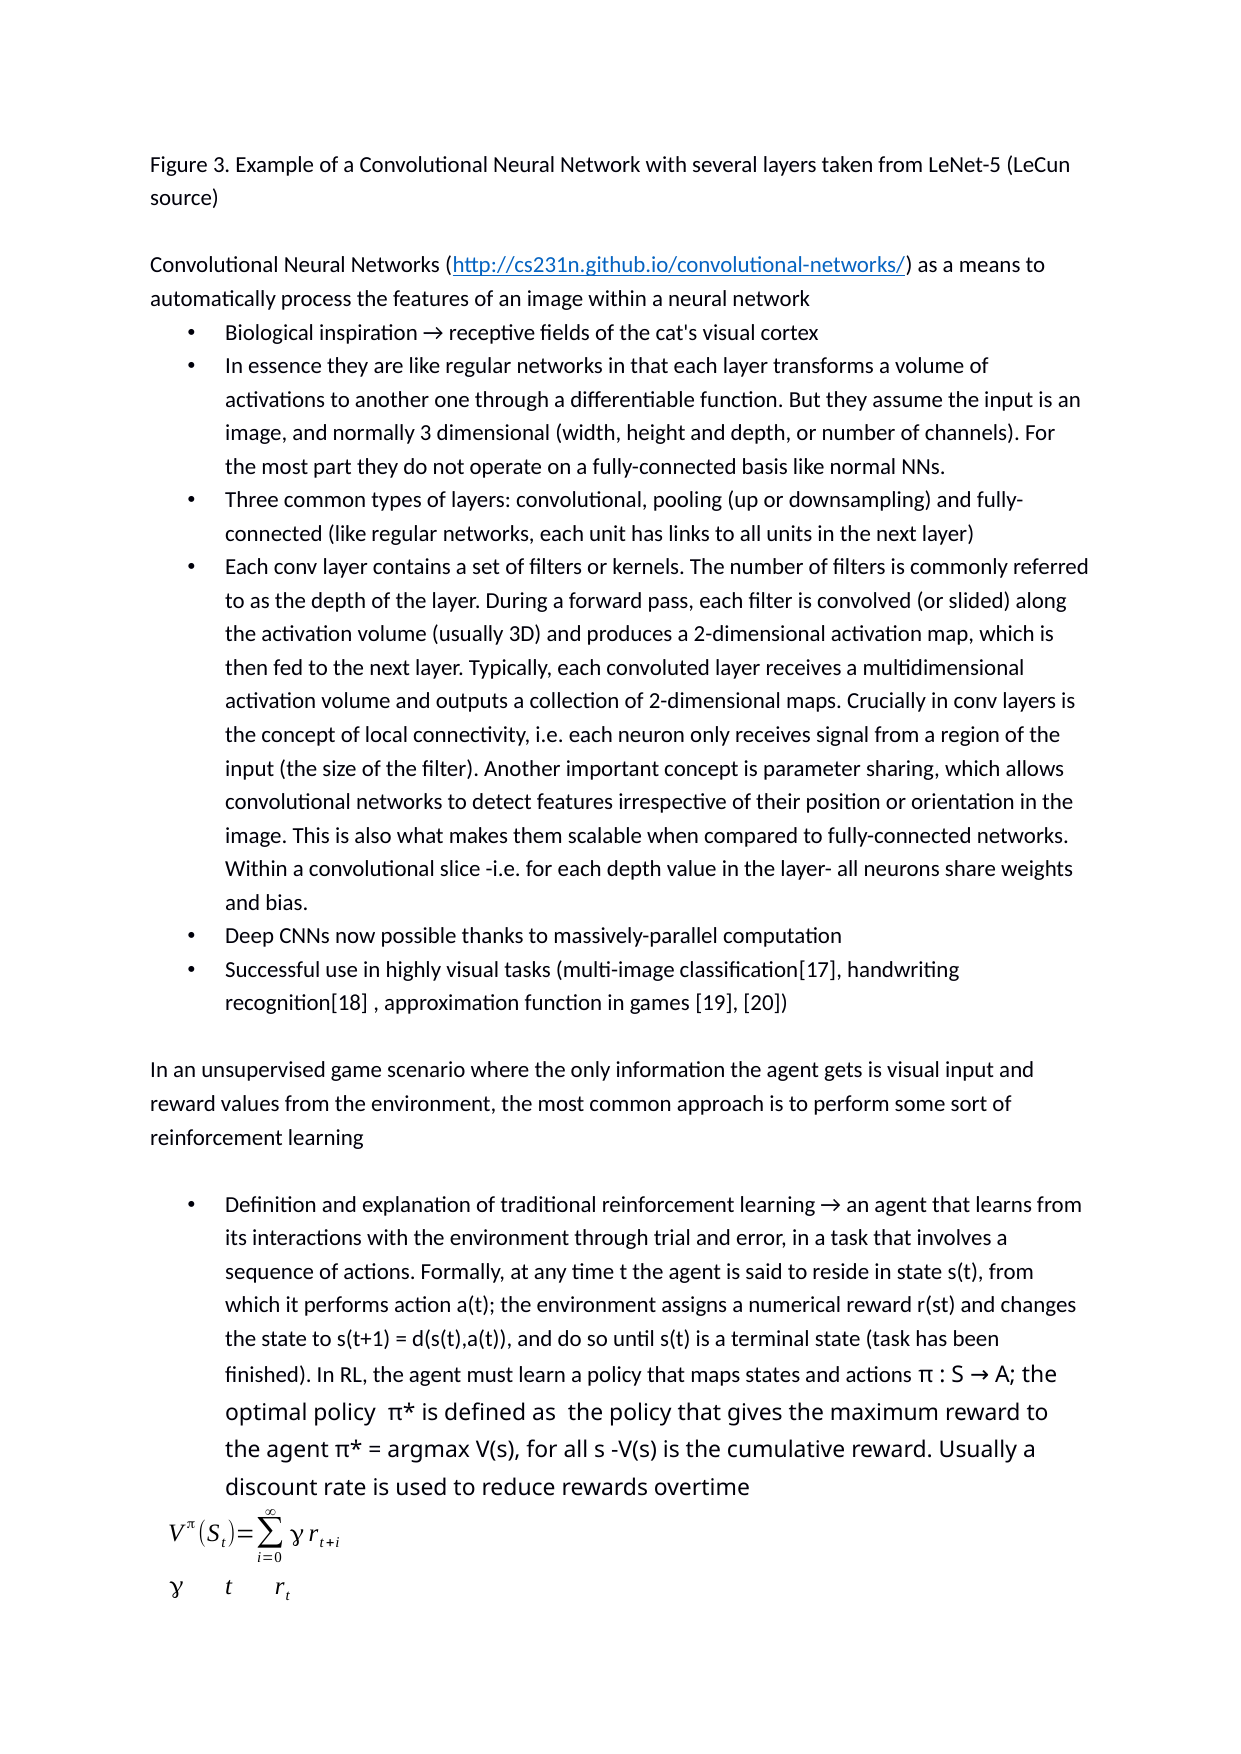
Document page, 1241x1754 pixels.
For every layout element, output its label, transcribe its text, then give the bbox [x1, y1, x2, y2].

text Figure 3. Example of a Convolutional Neural Network with several layers taken from LeNet-5 (LeCun source) [150, 150, 1090, 212]
list Each conv layer contains a set of filters or kernels. The number of filters is commonly referred to as the depth of the layer. During a forward pass, each filter is convolved (or slided) along the activation volume (usually 3D) and produces a 2-dimensional activation map, which is then fed to the next layer. Typically, each convoluted layer receives a multidimensional activation volume and outputs a collection of 2-dimensional maps. Crucially in conv layers is the concept of local connectivity, i.e. each neuron only receives signal from a region of the input (the size of the filter). Another important concept is parameter sharing, which allows convolutional networks to detect features irrespective of their position or orientation in the image. This is also what makes them scalable when compared to fully-connected networks. Within a convolutional slice -i.e. for each depth value in the layer- all neurons share weights and bias. [187, 552, 1090, 916]
text Convolutional Neural Networks (http://cs231n.github.io/convolutional-networks/) as a means to automatically process the features of an image within a neural network [150, 251, 1090, 312]
list In essence they are like regular networks in that each layer transforms a volume of activations to another one through a differentiable function. But they assume the input is an image, and normally 3 dimensional (width, height and depth, or number of channels). For the most part they do not operate on a fully-connected basis like normal NNs. [187, 351, 1090, 480]
list Deep CNNs now possible thanks to massively-parallel computation [187, 921, 1090, 949]
list Three common types of layers: convolutional, pooling (up or downsampling) and fully-connected (like regular networks, each unit has links to all units in the next layer) [187, 485, 1090, 547]
list Definition and explanation of traditional reinforcement learning → an agent that learns from its interactions with the environment through trial and error, in a task that involves a sequence of actions. Formally, at any time t the agent is said to reside in state s(t), from which it performs action a(t); the environment assigns a numerical reward r(st) and changes the state to s(t+1) = d(s(t),a(t)), and do so until s(t) is a terminal state (task has been finished). In RL, the agent must learn a policy that maps states and actions π : S → A; the optimal policy π* is defined as the policy that gives the maximum reward to the agent π* = argmax V(s), for all s -V(s) is the cumulative reward. Usually a discount rate is used to reduce rewards overtime [187, 1190, 1090, 1502]
text In an unsupervised game scenario where the only information the agent gets is visual input and reward values from the environment, the most common approach is to perform some sort of reinforcement learning [150, 1056, 1090, 1151]
list Successful use in highly visual tasks (multi-image classification[17]⁠, handwriting recognition[18]⁠ , approximation function in games [19], [20]⁠) [187, 955, 1090, 1017]
list Biological inspiration → receptive fields of the cat's visual cortex [187, 318, 1090, 346]
